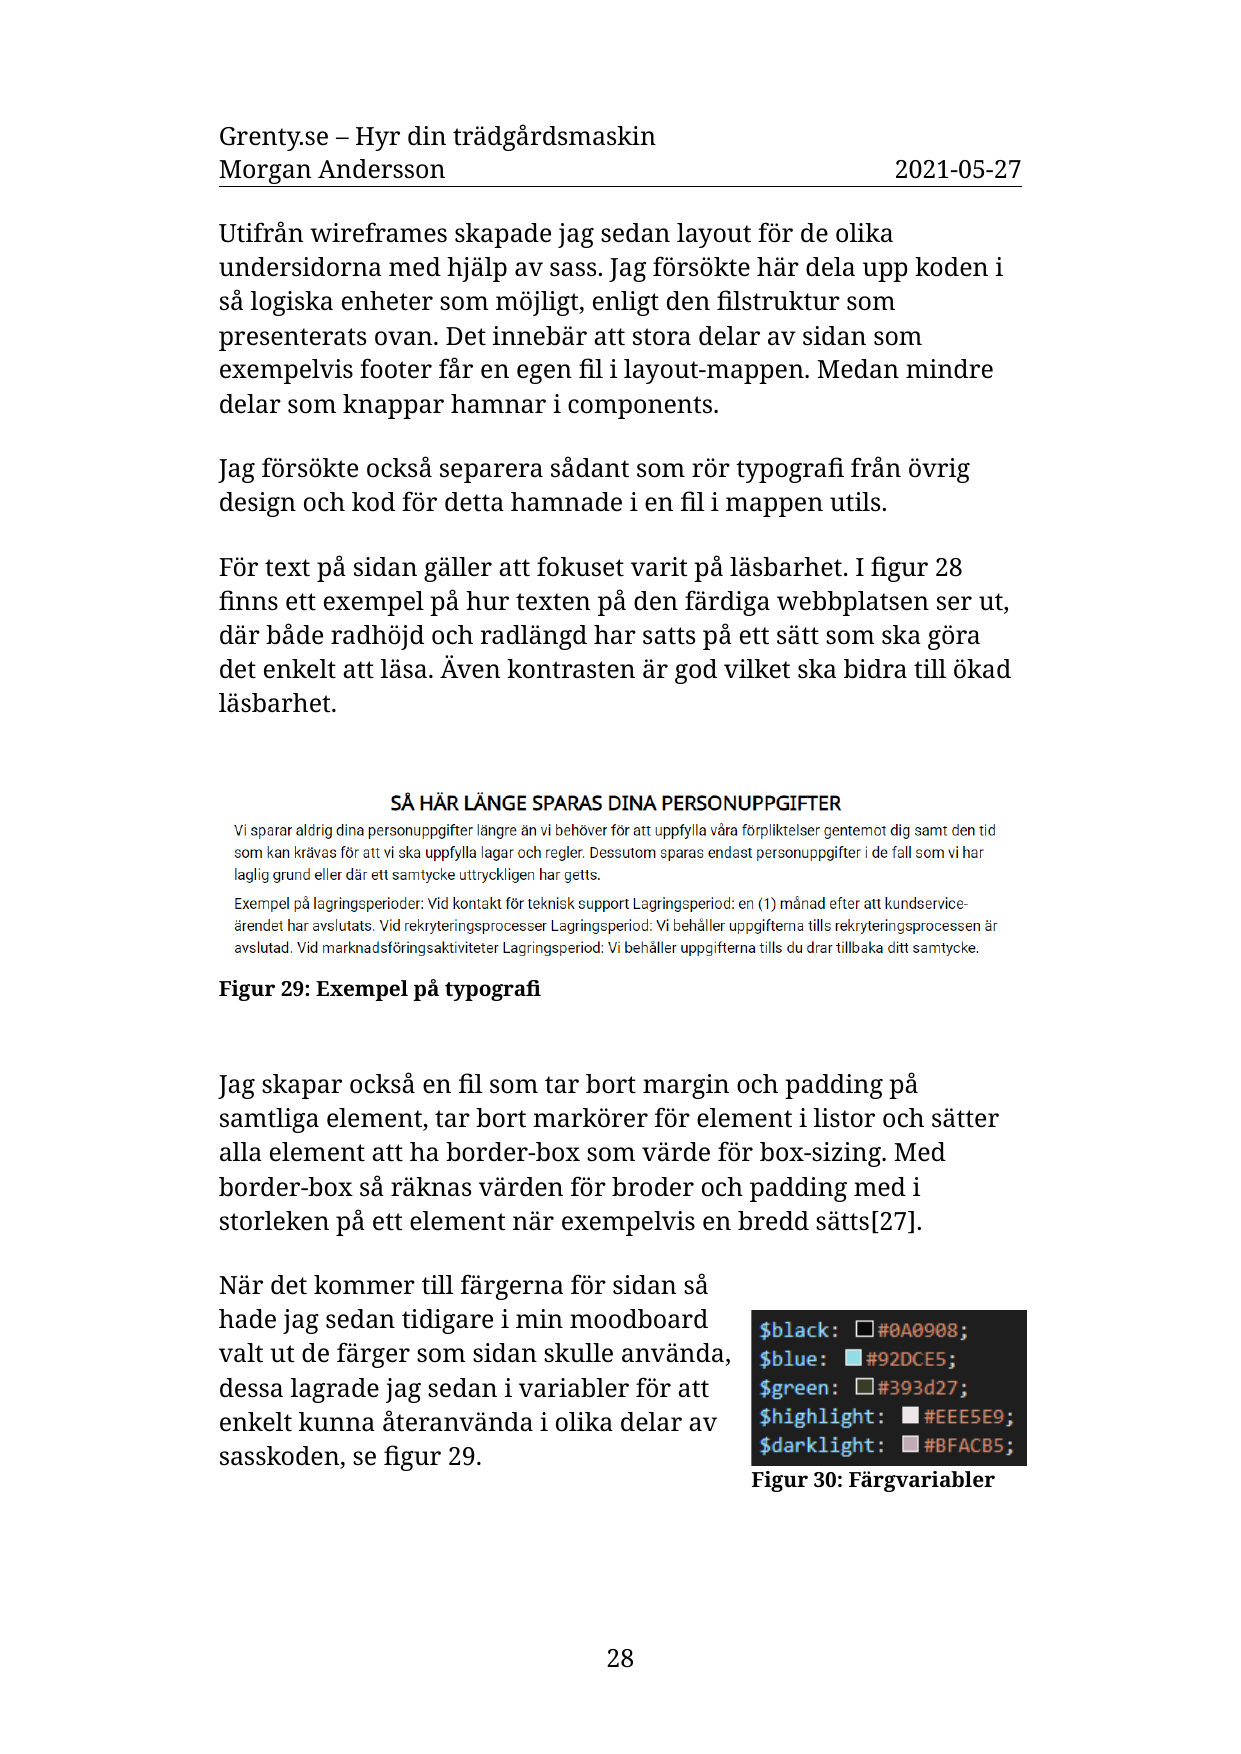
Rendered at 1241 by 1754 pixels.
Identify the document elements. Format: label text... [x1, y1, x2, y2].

text Figur 28: Exempel på typografi [218, 974, 1022, 1002]
text När det kommer till färgerna för sidan så hade jag sedan tidigare i min moodboard valt ut de färger som sidan skulle använda, dessa lagrade jag sedan i variabler för att enkelt kunna återanvända i olika delar av sasskoden, se figur 29. [218, 1268, 1027, 1472]
text Figur 29: Färgvariabler [751, 1466, 1027, 1493]
text Utifrån wireframes skapade jag sedan layout för de olika undersidorna med hjälp av sass. Jag försökte här dela upp koden i så logiska enheter som möjligt, enligt den filstruktur som presenterats ovan. Det innebär att stora delar av sidan som exempelvis footer får en egen fil i layout-mappen. Medan mindre delar som knappar hamnar i components. [218, 216, 1022, 420]
text Jag skapar också en fil som tar bort margin och padding på samtliga element, tar bort markörer för element i listor och sätter alla element att ha border-box som värde för box-sizing. Med border-box så räknas värden för broder och padding med i storleken på ett element när exempelvis en bredd sätts[27]. [218, 1067, 1022, 1237]
text Jag försökte också separera sådant som rör typografi från övrig design och kod för detta hamnade i en fil i mappen utils. [218, 451, 1022, 519]
picture [751, 1310, 1027, 1466]
picture [218, 757, 1022, 974]
text För text på sidan gäller att fokuset varit på läsbarhet. I figur 28 finns ett exempel på hur texten på den färdiga webbplatsen ser ut, där både radhöjd och radlängd har satts på ett sätt som ska göra det enkelt att läsa. Även kontrasten är god vilket ska bidra till ökad läsbarhet. [218, 550, 1022, 720]
